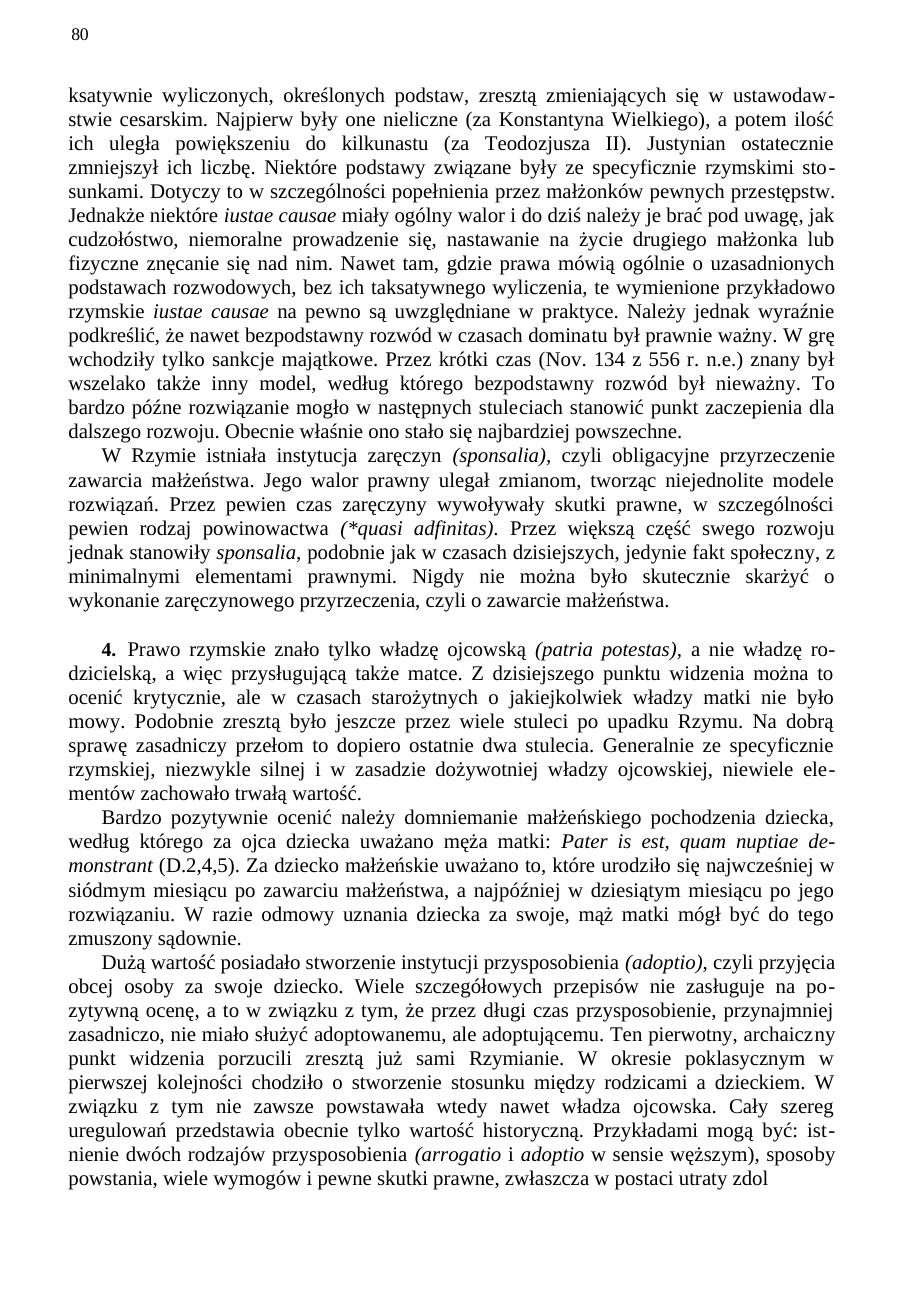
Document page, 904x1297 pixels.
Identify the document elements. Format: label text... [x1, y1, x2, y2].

text Bardzo pozytywnie ocenić należy domniemanie małżeńskiego pochodzenia dziecka, według którego za ojca dziecka uważano męża matki: Pater is est, quam nuptiae de­monstrant (D.2,4,5). Za dziecko małżeńskie uważano to, które urodziło się najwcześniej w siódmym miesiącu po zawarciu małżeństwa, a najpóźniej w dziesiątym miesiącu po jego rozwiązaniu. W razie odmowy uznania dziecka za swoje, mąż matki mógł być do tego zmuszony sądownie. [68, 805, 835, 950]
text W Rzymie istniała instytucja zaręczyn (sponsalia), czyli obligacyjne przyrzeczenie zawarcia małżeństwa. Jego walor prawny ulegał zmianom, tworząc niejednolite modele rozwiązań. Przez pewien czas zaręczyny wywoływały skutki prawne, w szczególności pewien rodzaj powinowactwa (*quasi adfinitas). Przez większą część swego rozwoju jednak stanowiły sponsalia, podobnie jak w czasach dzisiejszych, jedynie fakt społecz­ny, z minimalnymi elementami prawnymi. Nigdy nie można było skutecznie skarżyć o wykonanie zaręczynowego przyrzeczenia, czyli o zawarcie małżeństwa. [68, 443, 835, 612]
text 80 [71, 23, 93, 44]
text Dużą wartość posiadało stworzenie instytucji przysposobienia (adoptio), czyli przyję­cia obcej osoby za swoje dziecko. Wiele szczegółowych przepisów nie zasługuje na po­zytywną ocenę, a to w związku z tym, że przez długi czas przysposobienie, przynajmniej zasadniczo, nie miało służyć adoptowanemu, ale adoptującemu. Ten pierwotny, archaicz­ny punkt widzenia porzucili zresztą już sami Rzymianie. W okresie poklasycznym w pierwszej kolejności chodziło o stworzenie stosunku między rodzicami a dzieckiem. W związku z tym nie zawsze powstawała wtedy nawet władza ojcowska. Cały szereg uregulowań przedstawia obecnie tylko wartość historyczną. Przykładami mogą być: ist­nienie dwóch rodzajów przysposobienia (arrogatio i adoptio w sensie węższym), sposo­by powstania, wiele wymogów i pewne skutki prawne, zwłaszcza w postaci utraty zdol­ [68, 950, 835, 1190]
list Prawo rzymskie znało tylko władzę ojcowską (patria potestas), a nie władzę ro­dzicielską, a więc przysługującą także matce. Z dzisiejszego punktu widzenia można to ocenić krytycznie, ale w czasach starożytnych o jakiejkolwiek władzy matki nie było mowy. Podobnie zresztą było jeszcze przez wiele stuleci po upadku Rzymu. Na dobrą sprawę zasadniczy przełom to dopiero ostatnie dwa stulecia. Generalnie ze specyficznie rzymskiej, niezwykle silnej i w zasadzie dożywotniej władzy ojcowskiej, niewiele ele­mentów zachowało trwałą wartość. [68, 637, 835, 805]
text ksatywnie wyliczonych, określonych podstaw, zresztą zmieniających się w ustawodaw­stwie cesarskim. Najpierw były one nieliczne (za Konstantyna Wielkiego), a potem ilość ich uległa powiększeniu do kilkunastu (za Teodozjusza II). Justynian ostatecznie zmniejszył ich liczbę. Niektóre podstawy związane były ze specyficznie rzymskimi sto­sunkami. Dotyczy to w szczególności popełnienia przez małżonków pewnych prze­stępstw. Jednakże niektóre iustae causae miały ogólny walor i do dziś należy je brać pod uwagę, jak cudzołóstwo, niemoralne prowadzenie się, nastawanie na życie drugiego małżonka lub fizyczne znęcanie się nad nim. Nawet tam, gdzie prawa mówią ogólnie o uzasadnionych podstawach rozwodowych, bez ich taksatywnego wyliczenia, te wy­mienione przykładowo rzymskie iustae causae na pewno są uwzględniane w praktyce. Należy jednak wyraźnie podkreślić, że nawet bezpodstawny rozwód w czasach domina­tu był prawnie ważny. W grę wchodziły tylko sankcje majątkowe. Przez krótki czas (Nov. 134 z 556 r. n.e.) znany był wszelako także inny model, według którego bezpod­stawny rozwód był nieważny. To bardzo późne rozwiązanie mogło w następnych stule­ciach stanowić punkt zaczepienia dla dalszego rozwoju. Obecnie właśnie ono stało się najbardziej powszechne. [68, 82, 835, 443]
